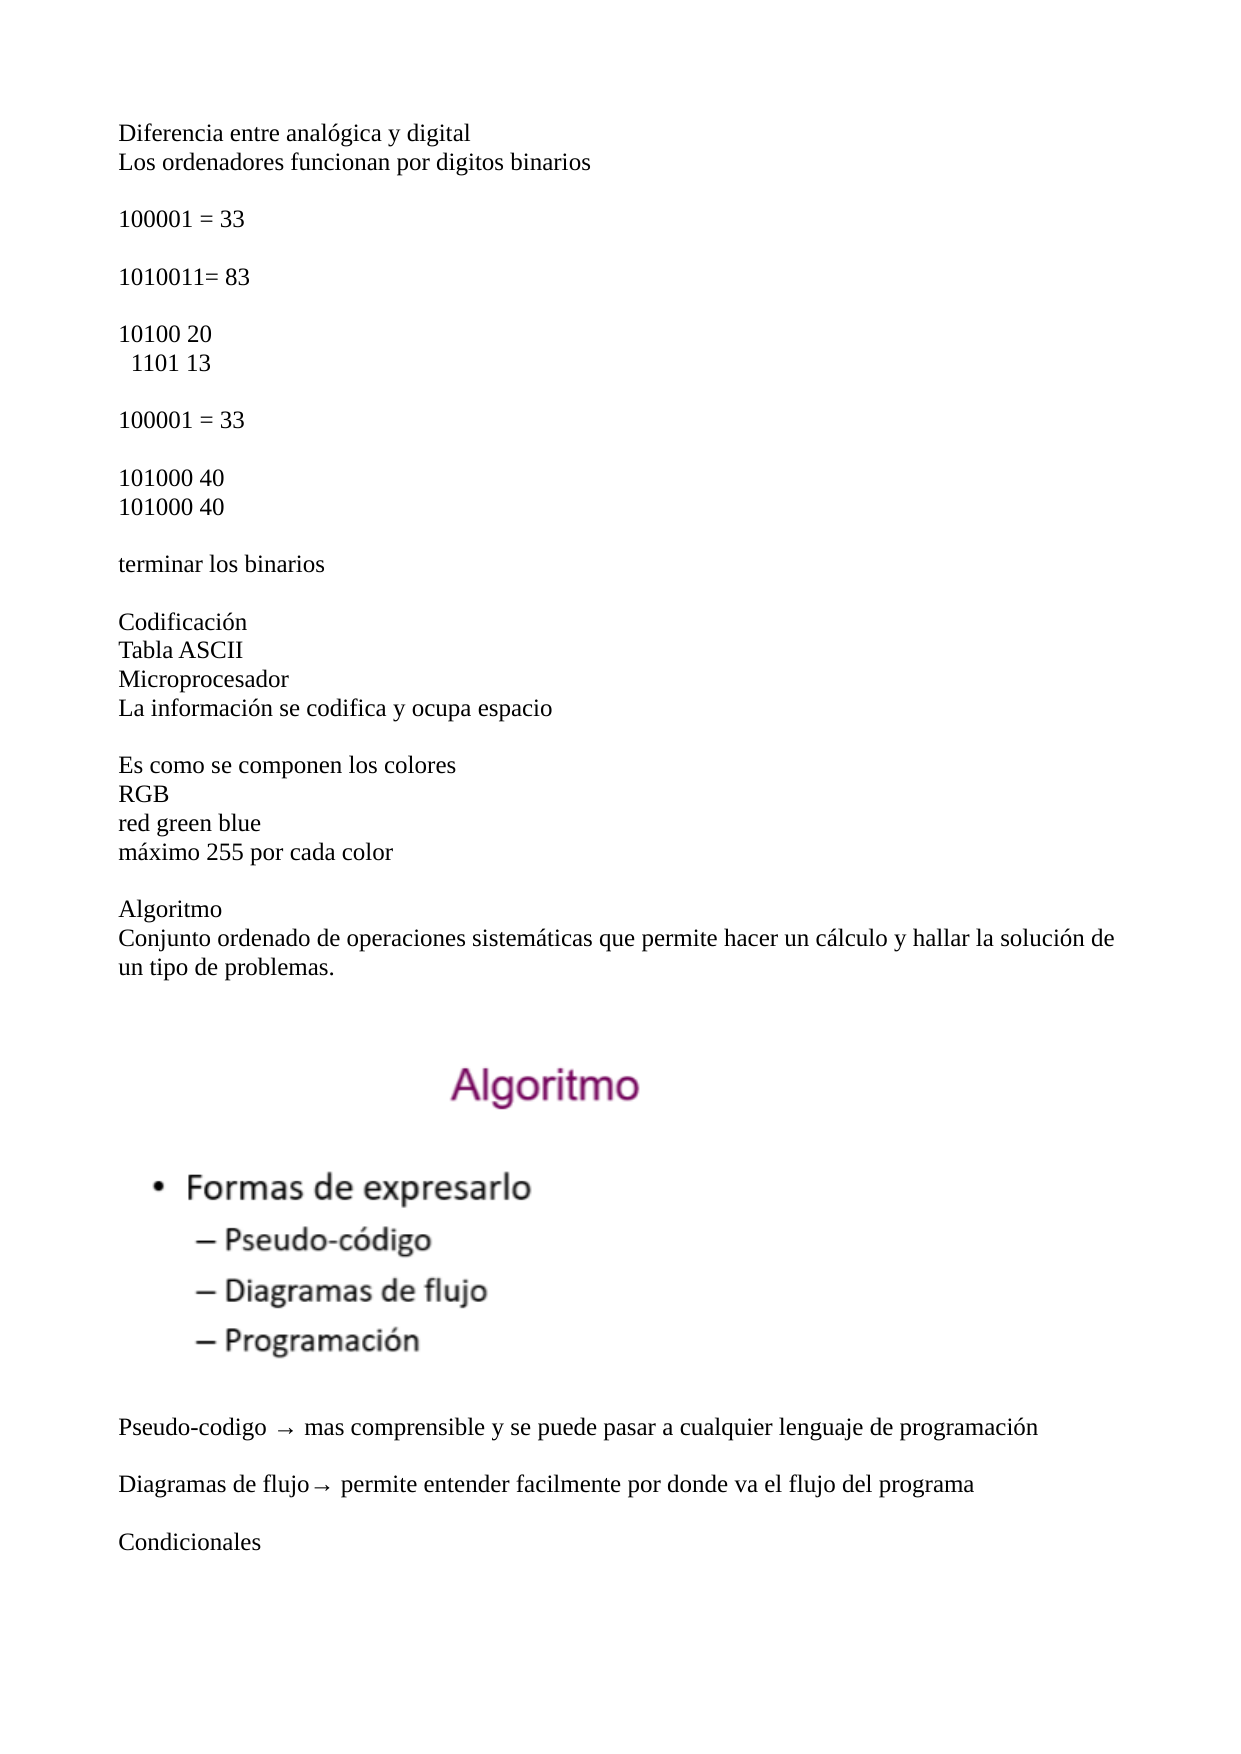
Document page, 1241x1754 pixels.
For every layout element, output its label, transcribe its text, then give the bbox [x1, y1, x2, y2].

text máximo 255 por cada color [118, 837, 1122, 866]
text 1010011= 83 [118, 262, 1122, 291]
text RGB [118, 779, 1122, 808]
text Microprocesador [118, 664, 1122, 693]
text red green blue [118, 808, 1122, 837]
text Tabla ASCII [118, 636, 1122, 664]
text 1101 13 [118, 348, 1122, 377]
picture [134, 1031, 710, 1396]
text Los ordenadores funcionan por digitos binarios [118, 147, 1122, 176]
text Diagramas de flujo→ permite entender facilmente por donde va el flujo del programa [118, 1469, 1122, 1498]
text Es como se componen los colores [118, 751, 1122, 779]
text Condicionales [118, 1527, 1122, 1556]
text Diferencia entre analógica y digital [118, 118, 1122, 147]
text Algoritmo [118, 894, 1122, 923]
text Codificación [118, 607, 1122, 636]
text 101000 40 [118, 463, 1122, 492]
text 101000 40 [118, 492, 1122, 521]
text 100001 = 33 [118, 406, 1122, 434]
text Conjunto ordenado de operaciones sistemáticas que permite hacer un cálculo y hallar la solución de un tipo de problemas. [118, 923, 1122, 981]
text terminar los binarios [118, 549, 1122, 578]
text 100001 = 33 [118, 204, 1122, 233]
text Pseudo-codigo → mas comprensible y se puede pasar a cualquier lenguaje de programación [118, 1412, 1122, 1441]
text 10100 20 [118, 319, 1122, 348]
text La información se codifica y ocupa espacio [118, 693, 1122, 722]
